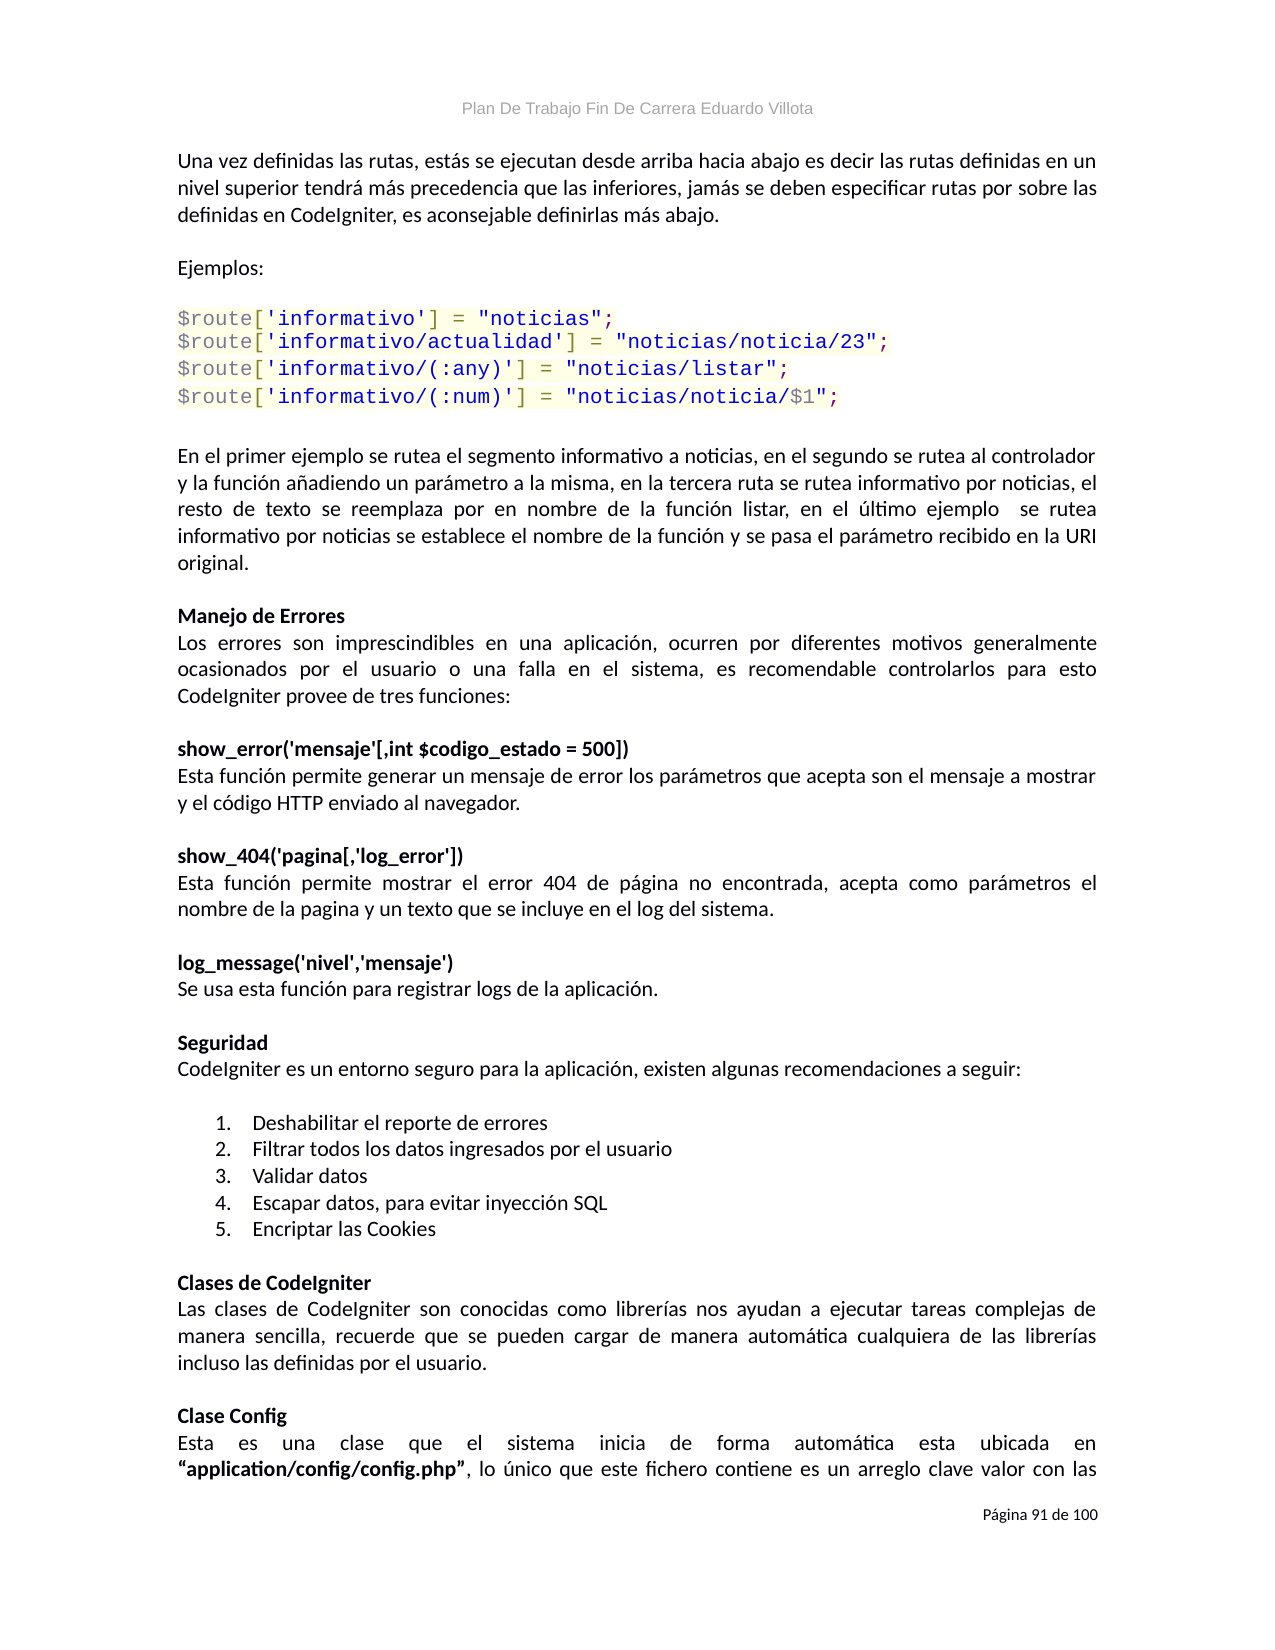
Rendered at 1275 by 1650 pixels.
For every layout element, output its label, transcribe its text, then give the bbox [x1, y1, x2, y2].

text $route['informativo/actualidad'] = "noticias/noticia/23"; [177, 331, 1098, 355]
list Filtrar todos los datos ingresados por el usuario [215, 1136, 1098, 1162]
list Escapar datos, para evitar inyección SQL [215, 1189, 1098, 1216]
text show_404('pagina[,'log_error']) [177, 842, 1098, 869]
text Ejemplos: [177, 254, 1098, 281]
text $route['informativo/(:any)'] = "noticias/listar"; [177, 358, 1098, 382]
text Manejo de Errores [177, 602, 1098, 629]
text Esta función permite generar un mensaje de error los parámetros que acepta son el mensaje a mostrar y el código HTTP enviado al navegador. [177, 762, 1098, 816]
text log_message('nivel','mensaje') [177, 949, 1098, 976]
text Esta función permite mostrar el error 404 de página no encontrada, acepta como parámetros el nombre de la pagina y un texto que se incluye en el log del sistema. [177, 869, 1098, 922]
text Clase Config [177, 1402, 1098, 1429]
text Una vez definidas las rutas, estás se ejecutan desde arriba hacia abajo es decir las rutas definidas en un nivel superior tendrá más precedencia que las inferiores, jamás se deben especificar rutas por sobre las definidas en CodeIgniter, es aconsejable definirlas más abajo. [177, 148, 1098, 228]
text Las clases de CodeIgniter son conocidas como librerías nos ayudan a ejecutar tareas complejas de manera sencilla, recuerde que se pueden cargar de manera automática cualquiera de las librerías incluso las definidas por el usuario. [177, 1296, 1098, 1376]
text Esta es una clase que el sistema inicia de forma automática esta ubicada en “application/config/config.php”, lo único que este fichero contiene es un arreglo clave valor con las [177, 1429, 1098, 1482]
text Se usa esta función para registrar logs de la aplicación. [177, 976, 1098, 1002]
text CodeIgniter es un entorno seguro para la aplicación, existen algunas recomendaciones a seguir: [177, 1056, 1098, 1082]
text Seguridad [177, 1029, 1098, 1056]
text En el primer ejemplo se rutea el segmento informativo a noticias, en el segundo se rutea al controlador y la función añadiendo un parámetro a la misma, en la tercera ruta se rutea informativo por noticias, el resto de texto se reemplaza por en nombre de la función listar, en el último ejemplo se rutea informativo por noticias se establece el nombre de la función y se pasa el parámetro recibido en la URI original. [177, 442, 1098, 576]
text show_error('mensaje'[,int $codigo_estado = 500]) [177, 736, 1098, 762]
list Encriptar las Cookies [215, 1216, 1098, 1242]
text Clases de CodeIgniter [177, 1269, 1098, 1296]
list Deshabilitar el reporte de errores [215, 1109, 1098, 1136]
list Validar datos [215, 1162, 1098, 1189]
text $route['informativo'] = "noticias"; [177, 308, 1098, 331]
text Los errores son imprescindibles en una aplicación, ocurren por diferentes motivos generalmente ocasionados por el usuario o una falla en el sistema, es recomendable controlarlos para esto CodeIgniter provee de tres funciones: [177, 629, 1098, 709]
text $route['informativo/(:num)'] = "noticias/noticia/$1"; [177, 386, 1098, 409]
